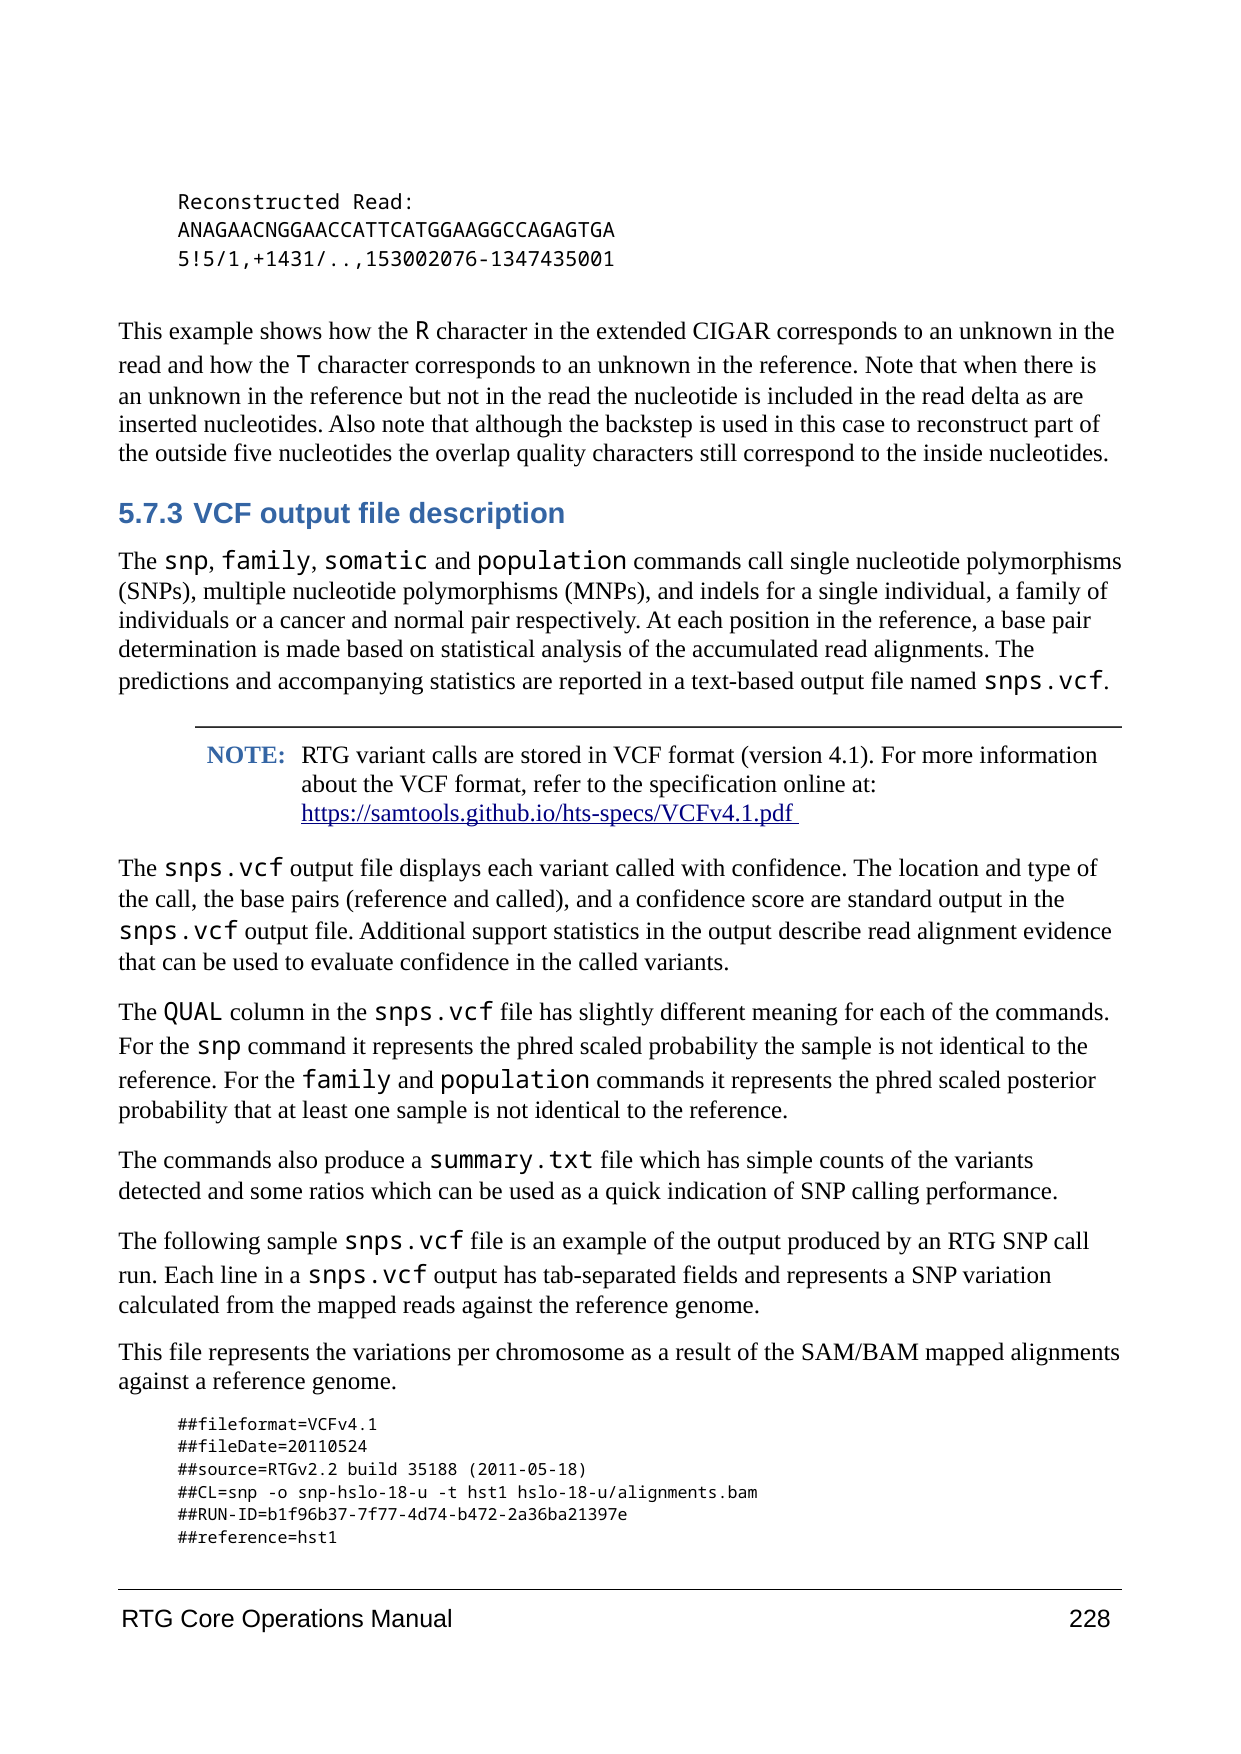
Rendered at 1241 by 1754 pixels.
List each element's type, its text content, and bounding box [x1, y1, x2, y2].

text ##CL=snp -o snp-hslo-18-u -t hst1 hslo-18-u/alignments.bam [177, 1480, 1122, 1503]
text The snp, family, somatic and population commands call single nucleotide polymorphisms (SNPs), multiple nucleotide polymorphisms (MNPs), and indels for a single individual, a family of individuals or a cancer and normal pair respectively. At each position in the reference, a base pair determination is made based on statistical analysis of the accumulated read alignments. The predictions and accompanying statistics are reported in a text-based output file named snps.vcf. [118, 542, 1122, 697]
text ##fileDate=20110524 [177, 1435, 1122, 1458]
text ##RUN-ID=b1f96b37-7f77-4d74-b472-2a36ba21397e [177, 1503, 1122, 1526]
text ##fileformat=VCFv4.1 [177, 1412, 1122, 1435]
text The snps.vcf output file displays each variant called with confidence. The location and type of the call, the base pairs (reference and called), and a confidence score are standard output in the snps.vcf output file. Additional support statistics in the output describe read alignment evidence that can be used to evaluate confidence in the called variants. [118, 850, 1122, 976]
text ANAGAACNGGAACCATTCATGGAAGGCCAGAGTGA [177, 216, 1122, 244]
text This example shows how the R character in the extended CIGAR corresponds to an unknown in the read and how the T character corresponds to an unknown in the reference. Note that when there is an unknown in the reference but not in the read the nucleotide is included in the read delta as are inserted nucleotides. Also note that although the backstep is used in this case to reconstruct part of the outside five nucleotides the overlap quality characters still correspond to the inside nucleotides. [118, 313, 1122, 467]
text NOTE: RTG variant calls are stored in VCF format (version 4.1). For more information about the VCF format, refer to the specification online at: https://samtools.github.io/hts-specs/VCFv4.1.pdf [195, 729, 1122, 838]
text The commands also produce a summary.txt file which has simple counts of the variants detected and some ratios which can be used as a quick indication of SNP calling performance. [118, 1142, 1122, 1205]
text ##source=RTGv2.2 build 35188 (2011-05-18) [177, 1458, 1122, 1480]
text The QUAL column in the snps.vcf file has slightly different meaning for each of the commands. For the snp command it represents the phred scaled probability the sample is not identical to the reference. For the family and population commands it represents the phred scaled posterior probability that at least one sample is not identical to the reference. [118, 993, 1122, 1124]
text ##reference=hst1 [177, 1526, 1122, 1548]
text The following sample snps.vcf file is an example of the output produced by an RTG SNP call run. Each line in a snps.vcf output has tab-separated fields and represents a SNP variation calculated from the mapped reads against the reference genome. [118, 1222, 1122, 1319]
text Reconstructed Read: [177, 187, 1122, 216]
subtitle VCF output file description [118, 496, 1122, 530]
text 5!5/1,+1431/..,153002076-1347435001 [177, 244, 1122, 272]
text This file represents the variations per chromosome as a result of the SAM/BAM mapped alignments against a reference genome. [118, 1337, 1122, 1394]
